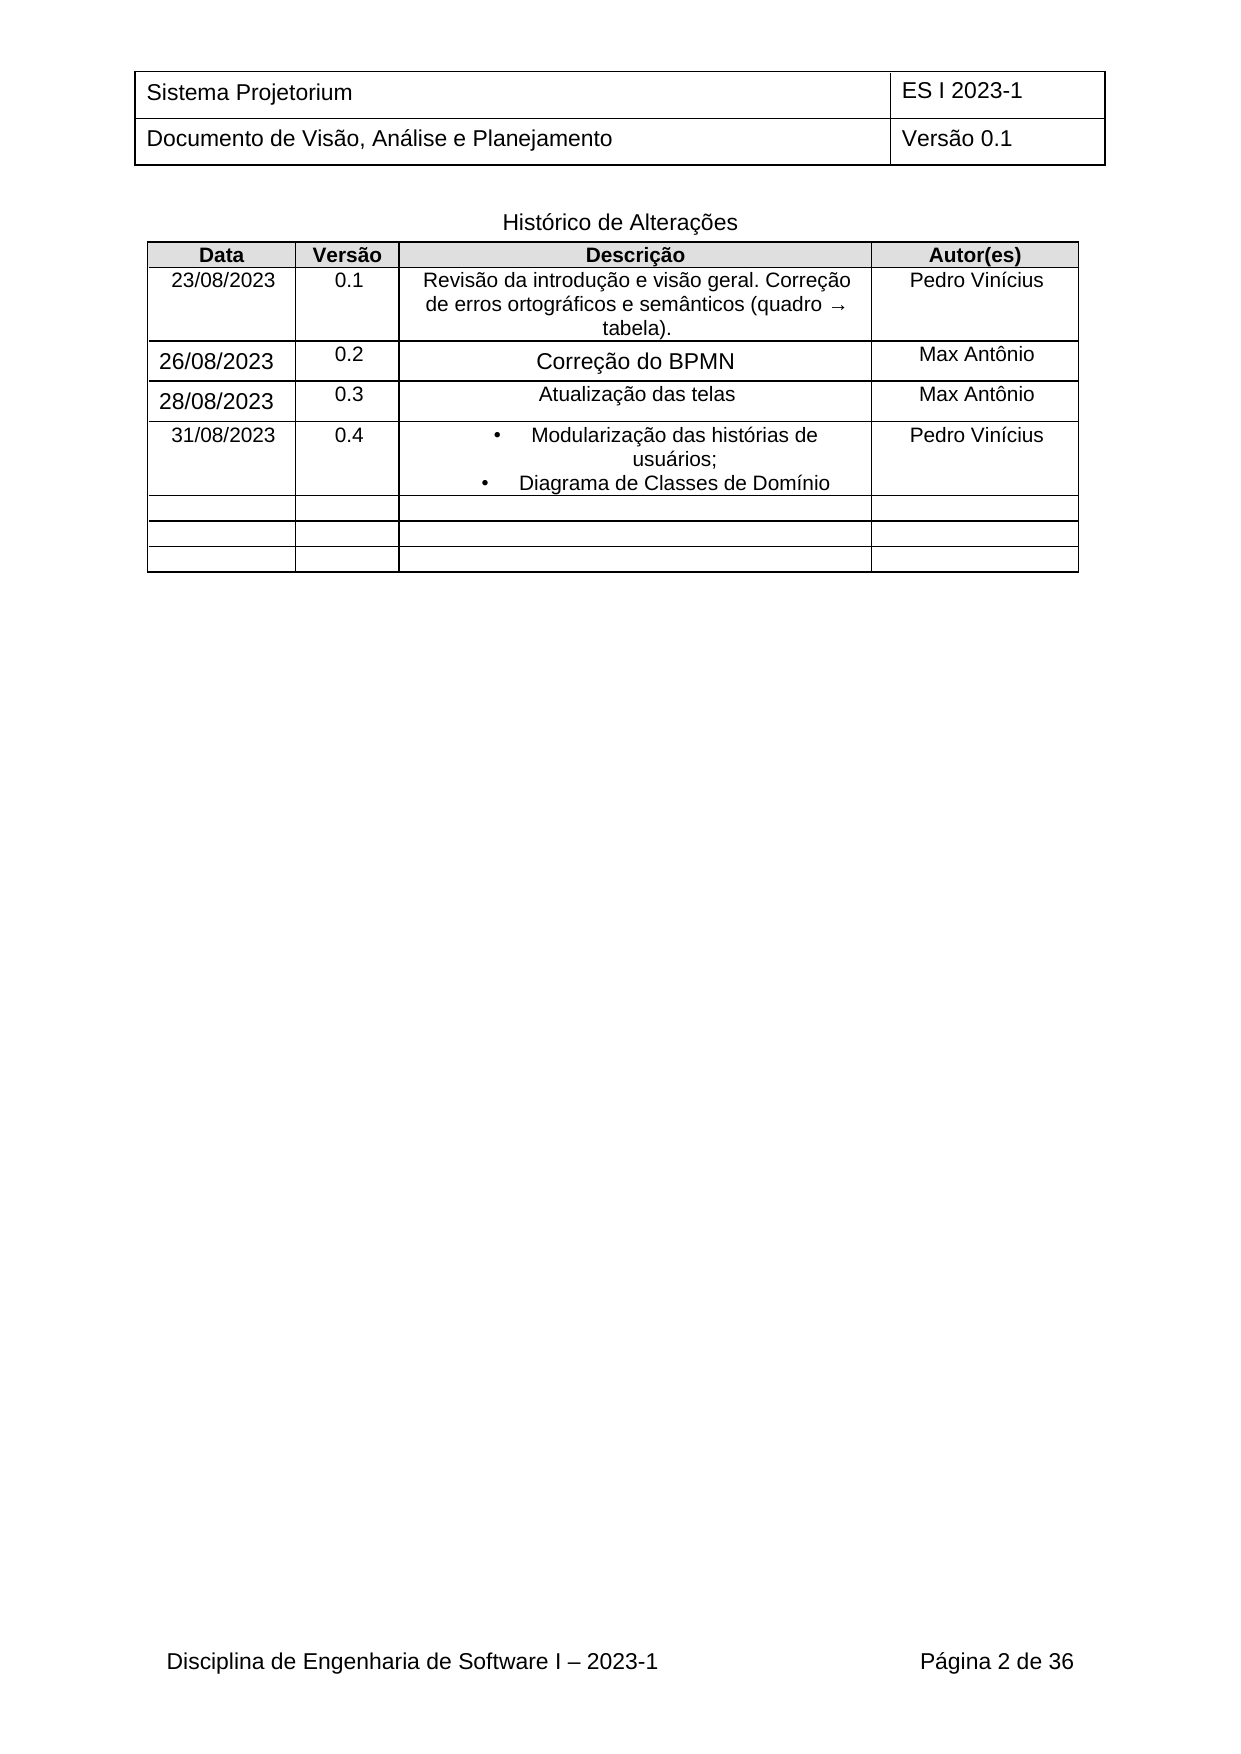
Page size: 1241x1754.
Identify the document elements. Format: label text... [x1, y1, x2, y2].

table_header Autor(es) [872, 243, 1078, 267]
table_cell [872, 547, 1078, 571]
table_header Descrição [400, 243, 871, 267]
table_cell Modularização das histórias de usuários; Diagrama de Classes de Domínio [400, 422, 871, 494]
table_cell Correção do BPMN [400, 342, 871, 380]
table_cell Pedro Vinícius [872, 268, 1078, 340]
table_cell [400, 547, 871, 571]
table_cell 0.1 [296, 268, 398, 340]
table_cell [872, 522, 1078, 546]
table_cell Atualização das telas [400, 382, 871, 421]
table_cell [400, 496, 871, 520]
table_cell [296, 496, 398, 520]
table_cell 28/08/2023 [148, 381, 295, 421]
table_cell [296, 547, 398, 571]
table_cell 0.4 [296, 422, 398, 494]
table_cell 0.2 [296, 342, 398, 380]
table_cell Max Antônio [872, 342, 1078, 380]
table_cell [148, 521, 295, 546]
table_cell Revisão da introdução e visão geral. Correção de erros ortográficos e semânticos (quadro → tabela). [400, 268, 871, 340]
table_cell [872, 496, 1078, 520]
table_cell [148, 496, 295, 520]
table_cell 23/08/2023 [148, 268, 295, 340]
table_cell Pedro Vinícius [872, 422, 1078, 494]
table_header Data [148, 243, 295, 267]
table_cell [296, 522, 398, 546]
table_header Versão [296, 243, 398, 267]
text Histórico de Alterações [148, 208, 1092, 235]
table_cell 0.3 [296, 382, 398, 421]
table_cell 26/08/2023 [148, 341, 295, 380]
table_cell [148, 547, 295, 571]
table_cell 31/08/2023 [148, 422, 295, 494]
table_cell Max Antônio [872, 382, 1078, 421]
table_cell [400, 522, 871, 546]
